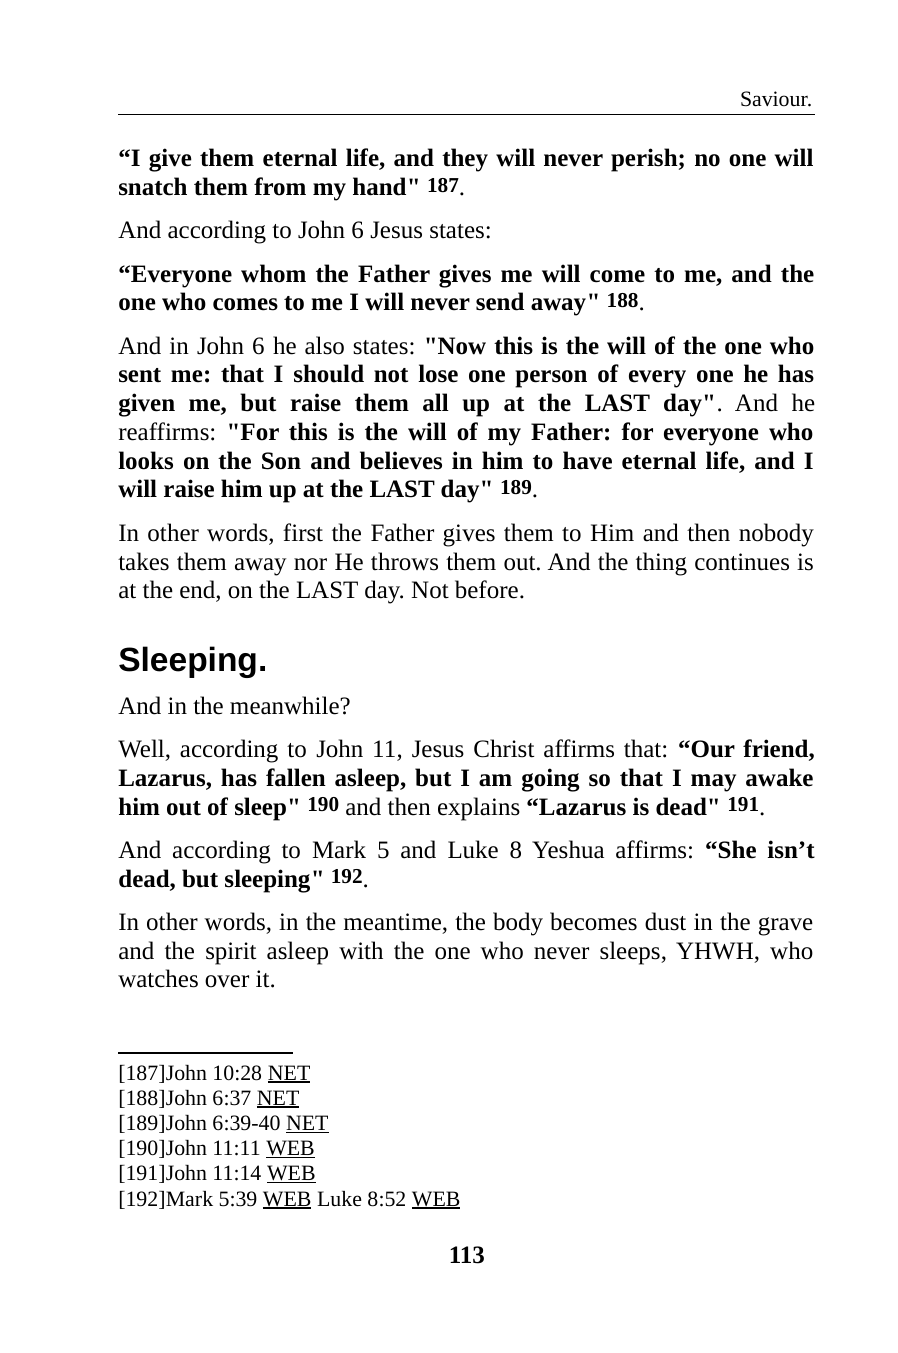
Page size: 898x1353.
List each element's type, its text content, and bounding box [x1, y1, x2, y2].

text Mark 5:39 WEB Luke 8:52 WEB [118, 1186, 815, 1211]
text “Everyone whom the Father gives me will come to me, and the one who comes to me I will never send away" . [118, 259, 815, 316]
text And in the meanwhile? [118, 691, 815, 719]
text And according to Mark 5 and Luke 8 Yeshua affirms: “She isn’t dead, but sleeping" . [118, 835, 815, 892]
text John 11:14 WEB [118, 1160, 815, 1186]
text “I give them eternal life, and they will never perish; no one will snatch them from my hand" . [118, 143, 815, 201]
text John 10:28 NET [118, 1059, 815, 1085]
text And in John 6 he also states: "Now this is the will of the one who sent me: that I should not lose one person of every one he has given me, but raise them all up at the LAST day". And he reaffirms: "For this is the will of my Father: for everyone who looks on the Son and believes in him to have eternal life, and I will raise him up at the LAST day" . [118, 331, 815, 503]
text Well, according to John 11, Jesus Christ affirms that: “Our friend, Lazarus, has fallen asleep, but I am going so that I may awake him out of sleep" and then explains “Lazarus is dead" . [118, 734, 815, 820]
text John 6:37 NET [118, 1085, 815, 1110]
text In other words, first the Father gives them to Him and then nobody takes them away nor He throws them out. And the thing continues is at the end, on the LAST day. Not before. [118, 518, 815, 604]
text In other words, in the meantime, the body becomes dust in the grave and the spirit asleep with the one who never sleeps, YHWH, who watches over it. [118, 907, 815, 993]
text John 11:11 WEB [118, 1135, 815, 1160]
text And according to John 6 Jesus states: [118, 215, 815, 244]
text John 6:39-40 NET [118, 1110, 815, 1135]
subtitle Sleeping. [118, 639, 815, 678]
